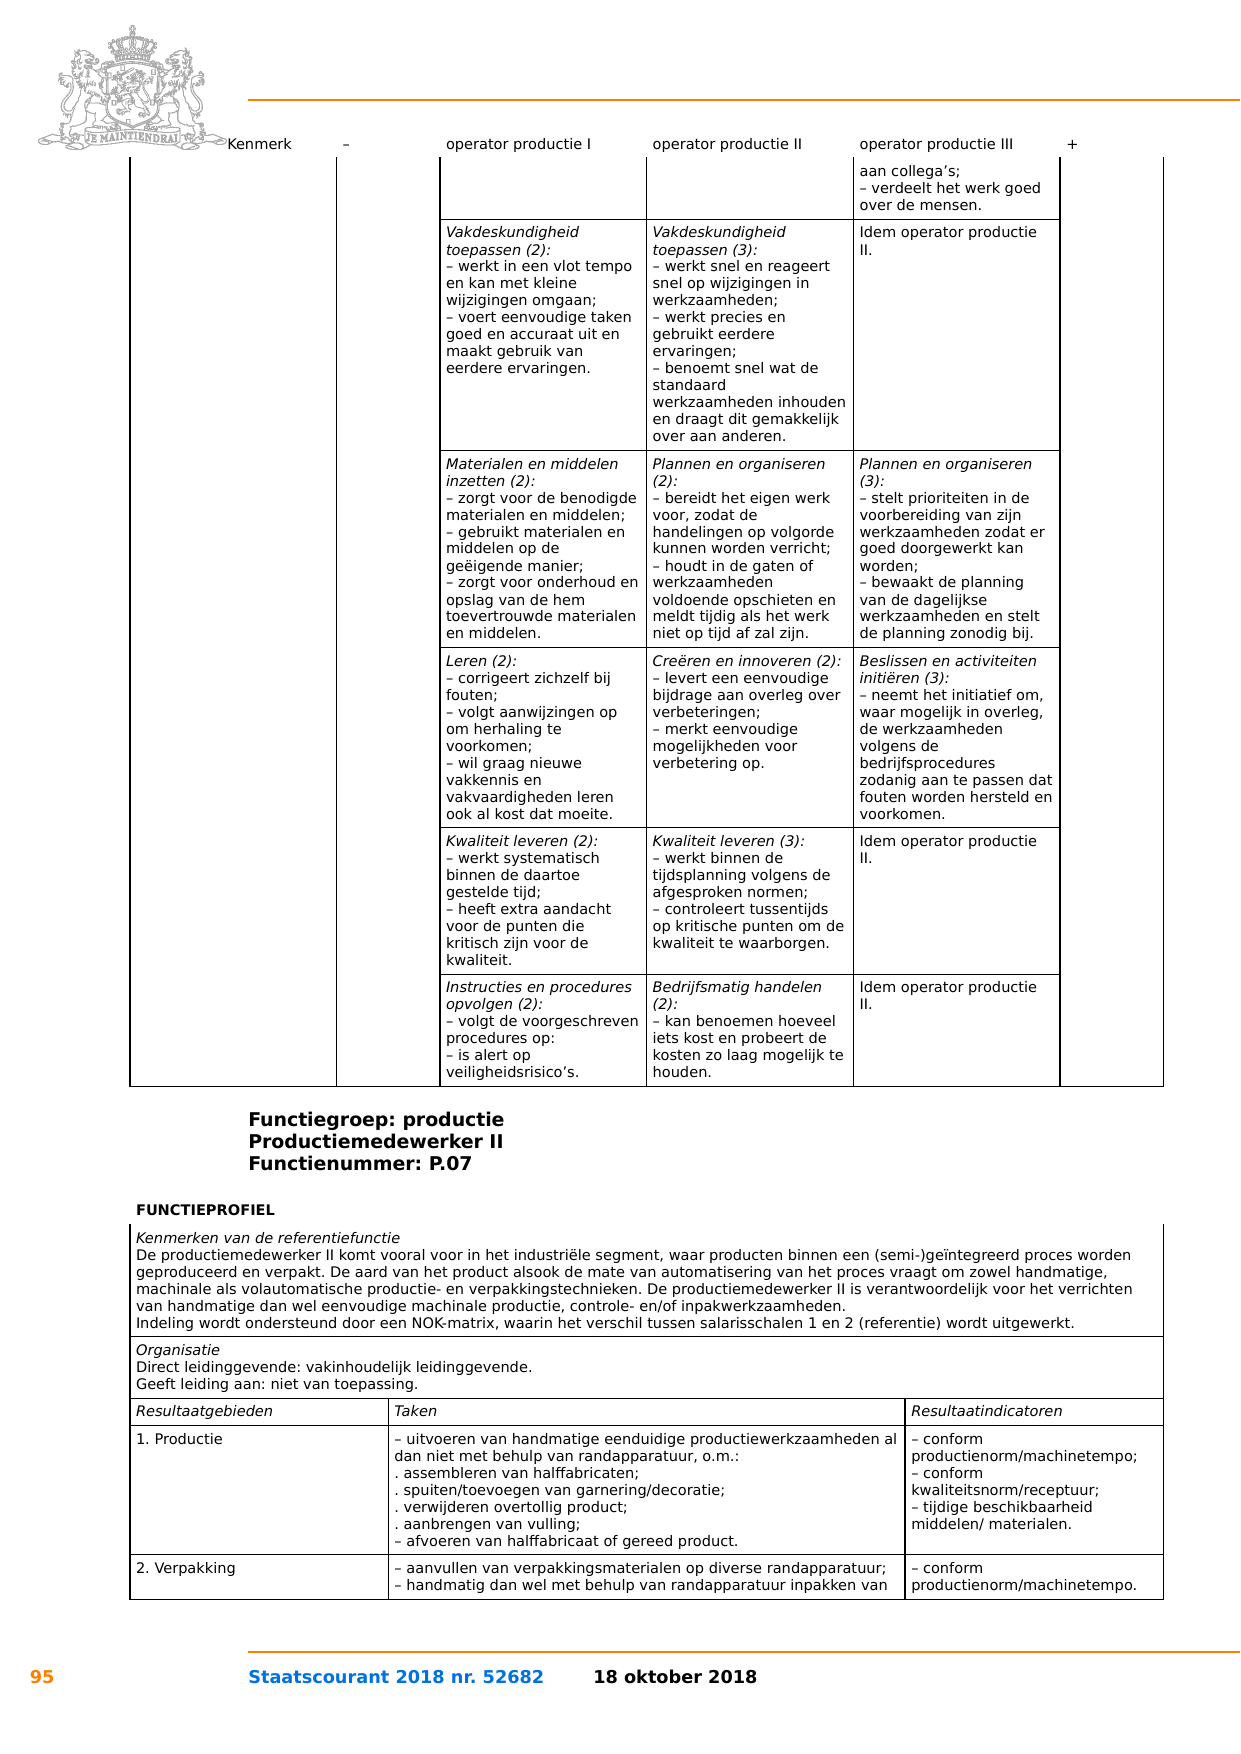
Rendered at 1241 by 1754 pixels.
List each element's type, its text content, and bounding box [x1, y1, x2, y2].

table_cell Materialen en middelen inzetten (2): – zorgt voor de benodigde materialen en middelen; – gebruikt materialen en middelen op de geëigende manier; – zorgt voor onderhoud en opslag van de hem toevertrouwde materialen en middelen. [441, 451, 646, 647]
table_cell Creëren en innoveren (2): – levert een eenvoudige bijdrage aan overleg over verbeteringen; – merkt eenvoudige mogelijkheden voor verbetering op. [647, 648, 853, 827]
text Functienummer: P.07 [248, 1153, 1163, 1174]
table_header – [337, 131, 439, 157]
table_cell Idem operator productie II. [854, 975, 1059, 1086]
table_cell – uitvoeren van handmatige eenduidige productiewerkzaamheden al dan niet met behulp van randapparatuur, o.m.: . assembleren van halffabricaten; . spuiten/toevoegen van garnering/decoratie; . verwijderen overtollig product; . aanbrengen van vulling; – afvoeren van halffabricaat of gereed product. [389, 1426, 904, 1554]
table_cell aan collega’s; – verdeelt het werk goed over de mensen. [854, 158, 1059, 219]
table_cell 2. Verpakking [131, 1555, 388, 1598]
table_header operator productie III [854, 131, 1059, 157]
table_cell Plannen en organiseren (3): – stelt prioriteiten in de voorbereiding van zijn werkzaamheden zodat er goed doorgewerkt kan worden; – bewaakt de planning van de dagelijkse werkzaamheden en stelt de planning zonodig bij. [854, 451, 1059, 647]
table_cell Resultaatgebieden [131, 1399, 388, 1425]
table_cell Plannen en organiseren (2): – bereidt het eigen werk voor, zodat de handelingen op volgorde kunnen worden verricht; – houdt in de gaten of werkzaamheden voldoende opschieten en meldt tijdig als het werk niet op tijd af zal zijn. [647, 451, 853, 647]
table_cell [131, 158, 336, 1086]
table_cell Idem operator productie II. [854, 220, 1059, 450]
table_cell Bedrijfsmatig handelen (2): – kan benoemen hoeveel iets kost en probeert de kosten zo laag mogelijk te houden. [647, 975, 853, 1086]
table_cell Vakdeskundigheid toepassen (2): – werkt in een vlot tempo en kan met kleine wijzigingen omgaan; – voert eenvoudige taken goed en accuraat uit en maakt gebruik van eerdere ervaringen. [441, 220, 646, 450]
table_cell Leren (2): – corrigeert zichzelf bij fouten; – volgt aanwijzingen op om herhaling te voorkomen; – wil graag nieuwe vakkennis en vakvaardigheden leren ook al kost dat moeite. [441, 648, 646, 827]
table_cell Kwaliteit leveren (2): – werkt systematisch binnen de daartoe gestelde tijd; – heeft extra aandacht voor de punten die kritisch zijn voor de kwaliteit. [441, 828, 646, 973]
table_cell Organisatie Direct leidinggevende: vakinhoudelijk leidinggevende. Geeft leiding aan: niet van toepassing. [131, 1337, 1163, 1397]
table_cell [647, 158, 853, 219]
table_header Kenmerk [131, 131, 336, 157]
table_cell – conform productienorm/machinetempo; – conform kwaliteitsnorm/receptuur; – tijdige beschikbaarheid middelen/ materialen. [906, 1426, 1163, 1554]
picture [38, 25, 227, 150]
table_cell Taken [389, 1399, 904, 1425]
table_cell [1061, 158, 1163, 1086]
table_cell – aanvullen van verpakkingsmaterialen op diverse randapparatuur; – handmatig dan wel met behulp van randapparatuur inpakken van [389, 1555, 904, 1598]
table_header + [1061, 131, 1163, 157]
table_cell [441, 158, 646, 219]
table_cell Idem operator productie II. [854, 828, 1059, 973]
table_header operator productie I [441, 131, 646, 157]
text Productiemedewerker II [248, 1131, 1163, 1153]
table_cell Resultaatindicatoren [906, 1399, 1163, 1425]
table_cell [337, 158, 439, 1086]
table_header operator productie II [647, 131, 853, 157]
table_cell Vakdeskundigheid toepassen (3): – werkt snel en reageert snel op wijzigingen in werkzaamheden; – werkt precies en gebruikt eerdere ervaringen; – benoemt snel wat de standaard werkzaamheden inhouden en draagt dit gemakkelijk over aan anderen. [647, 220, 853, 450]
table_cell – conform productienorm/machinetempo. [906, 1555, 1163, 1598]
table_cell Kwaliteit leveren (3): – werkt binnen de tijdsplanning volgens de afgesproken normen; – controleert tussentijds op kritische punten om de kwaliteit te waarborgen. [647, 828, 853, 973]
table_header FUNCTIEPROFIEL [131, 1198, 1163, 1224]
text Functiegroep: productie [248, 1109, 1163, 1131]
table_cell Instructies en procedures opvolgen (2): – volgt de voorgeschreven procedures op: – is alert op veiligheidsrisico’s. [441, 975, 646, 1086]
table_cell Beslissen en activiteiten initiëren (3): – neemt het initiatief om, waar mogelijk in overleg, de werkzaamheden volgens de bedrijfsprocedures zodanig aan te passen dat fouten worden hersteld en voorkomen. [854, 648, 1059, 827]
table_cell Kenmerken van de referentiefunctie De productiemedewerker II komt vooral voor in het industriële segment, waar producten binnen een (semi-)geïntegreerd proces worden geproduceerd en verpakt. De aard van het product alsook de mate van automatisering van het proces vraagt om zowel handmatige, machinale als volautomatische productie- en verpakkingstechnieken. De productiemedewerker II is verantwoordelijk voor het verrichten van handmatige dan wel eenvoudige machinale productie, controle- en/of inpakwerkzaamheden. Indeling wordt ondersteund door een NOK-matrix, waarin het verschil tussen salarisschalen 1 en 2 (referentie) wordt uitgewerkt. [131, 1225, 1163, 1336]
table_cell 1. Productie [131, 1426, 388, 1554]
